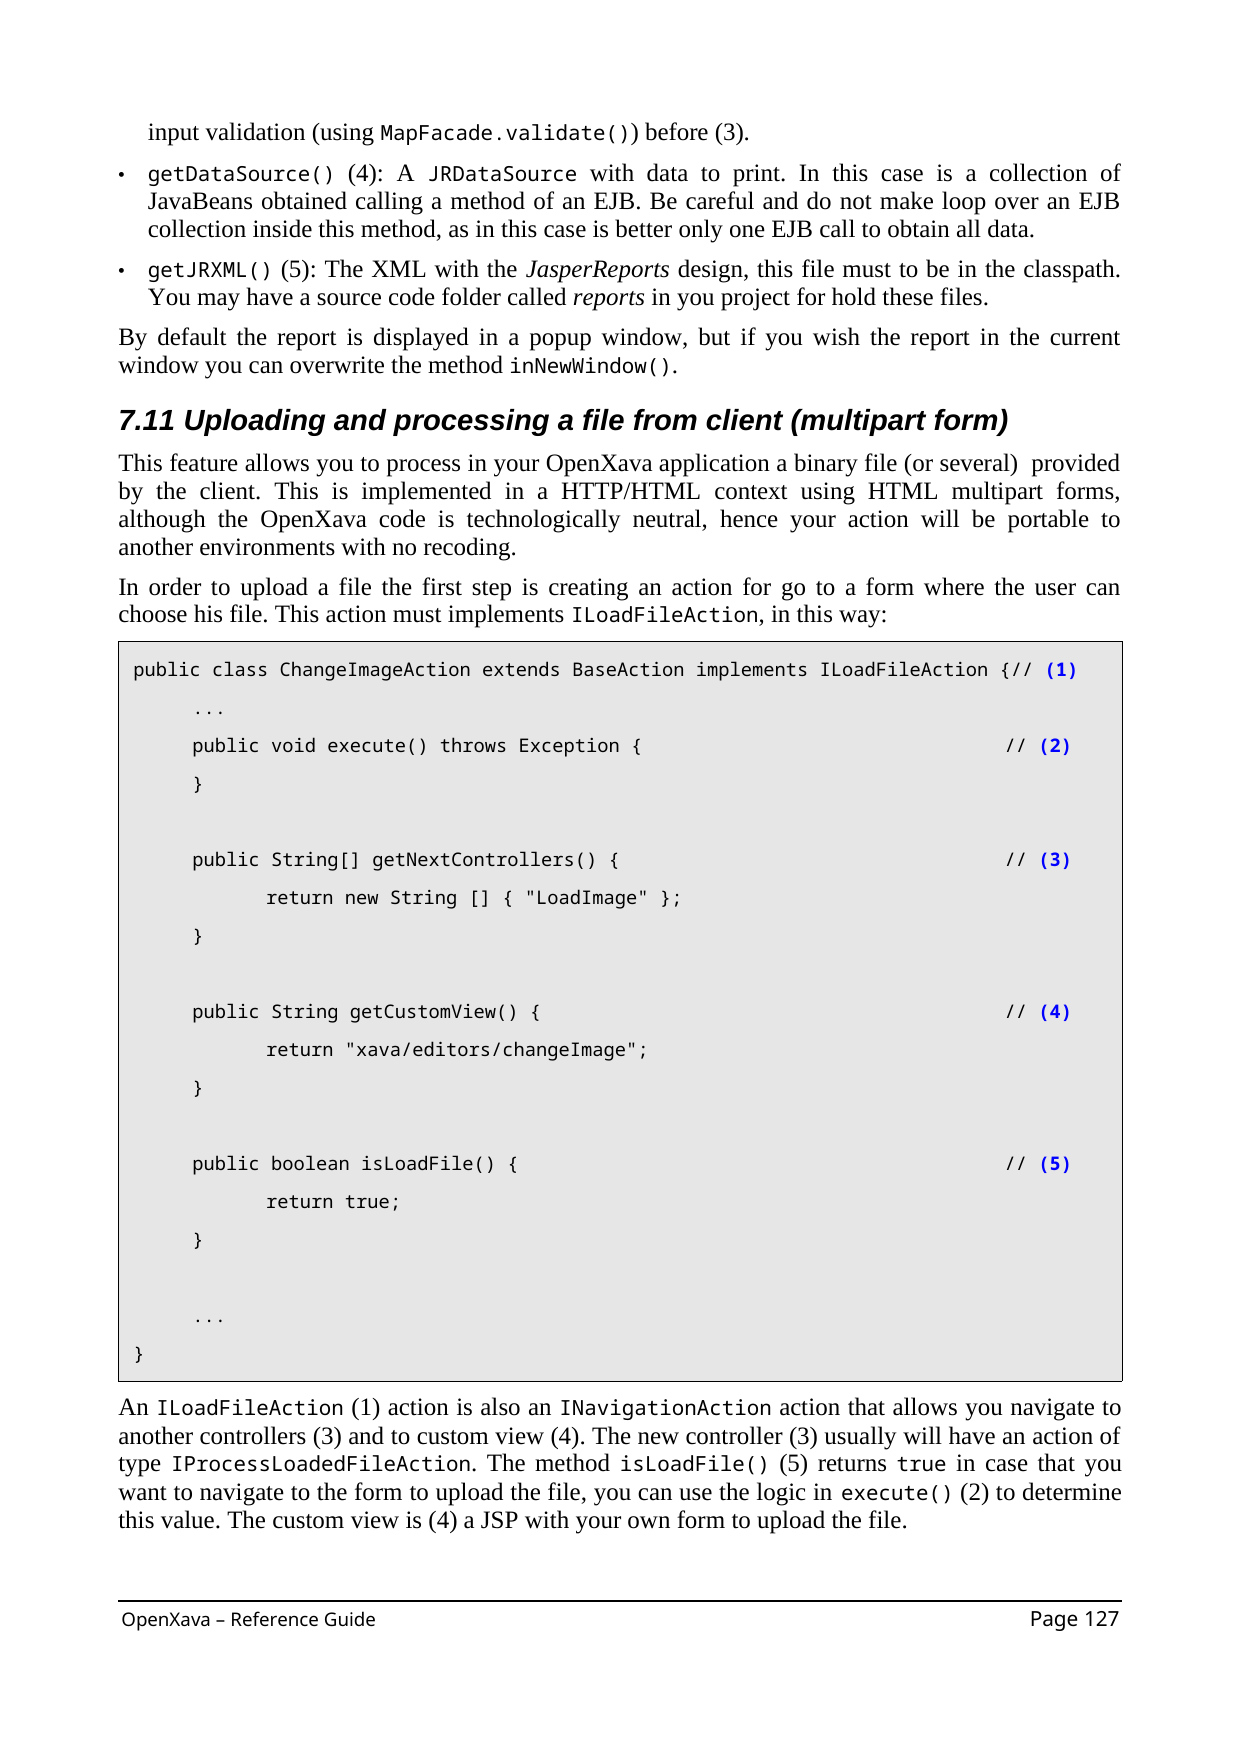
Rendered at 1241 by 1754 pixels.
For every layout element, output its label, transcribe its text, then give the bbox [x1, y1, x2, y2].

text return new String [] { "LoadImage" }; [119, 869, 1122, 907]
text public String getCustomView() { // (4) [119, 983, 1122, 1022]
text An ILoadFileAction (1) action is also an INavigationAction action that allows you navigate to another controllers (3) and to custom view (4). The new controller (3) usually will have an action of type IProcessLoadedFileAction. The method isLoadFile() (5) returns true in case that you want to navigate to the form to upload the file, you can use the logic in execute() (2) to determine this value. The custom view is (4) a JSP with your own form to upload the file. [118, 1393, 1122, 1534]
text return true; [119, 1174, 1122, 1212]
text public String[] getNextControllers() { // (3) [119, 831, 1122, 869]
text ... [119, 679, 1122, 717]
list getJRXML() (5): The XML with the JasperReports design, this file must to be in the classpath. You may have a source code folder called reports in you project for hold these files. [118, 255, 1122, 311]
text In order to upload a file the first step is creating an action for go to a form where the user can choose his file. This action must implements ILoadFileAction, in this way: [118, 573, 1122, 629]
text } [119, 755, 1122, 793]
text } [119, 1059, 1122, 1098]
text This feature allows you to process in your OpenXava application a binary file (or several) provided by the client. This is implemented in a HTTP/HTML context using HTML multipart forms, although the OpenXava code is technologically neutral, hence your action will be portable to another environments with no recoding. [118, 449, 1122, 560]
text } [119, 1326, 1122, 1381]
text ... [119, 1288, 1122, 1326]
list getDataSource() (4): A JRDataSource with data to print. In this case is a collection of JavaBeans obtained calling a method of an EJB. Be careful and do not make loop over an EJB collection inside this method, as in this case is better only one EJB call to obtain all data. [118, 159, 1122, 242]
text public class ChangeImageAction extends BaseAction implements ILoadFileAction {// (1) [119, 642, 1122, 679]
text By default the report is displayed in a popup window, but if you wish the report in the current window you can overwrite the method inNewWindow(). [118, 323, 1122, 379]
subtitle Uploading and processing a file from client (multipart form) [118, 404, 1122, 437]
text } [119, 907, 1122, 946]
text public void execute() throws Exception { // (2) [119, 717, 1122, 755]
text public boolean isLoadFile() { // (5) [119, 1136, 1122, 1174]
text } [119, 1212, 1122, 1250]
text return "xava/editors/changeImage"; [119, 1022, 1122, 1059]
list input validation (using MapFacade.validate()) before (3). [118, 118, 1122, 146]
